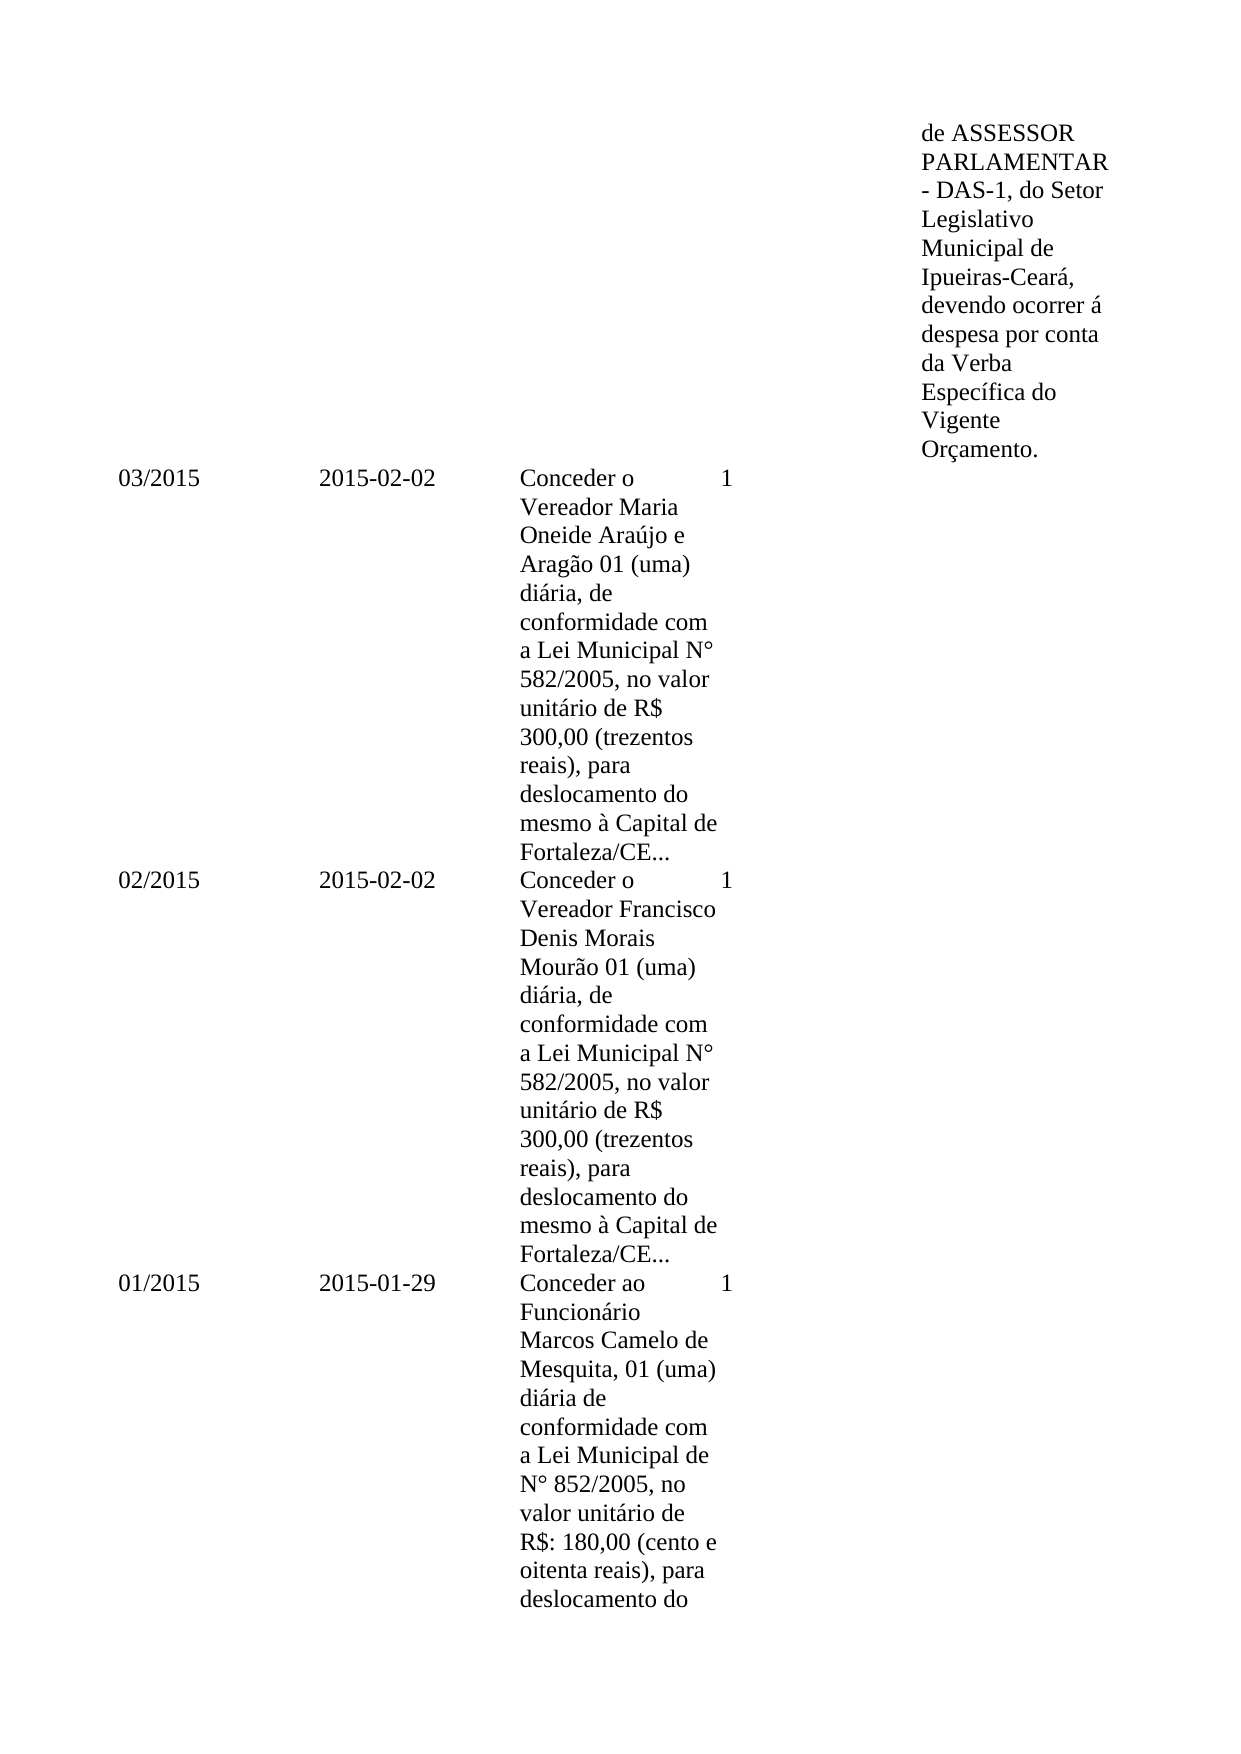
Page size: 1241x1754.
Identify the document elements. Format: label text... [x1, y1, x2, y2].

table_cell de ASSESSOR PARLAMENTAR - DAS-1, do Setor Legislativo Municipal de Ipueiras-Ceará, devendo ocorrer á despesa por conta da Verba Específica do Vigente Orçamento. [921, 118, 1122, 463]
table_cell 2015-01-29 [319, 1268, 519, 1613]
table_cell 02/2015 [118, 866, 319, 1268]
table_cell Conceder ao Funcionário Marcos Camelo de Mesquita, 01 (uma) diária de conformidade com a Lei Municipal de N° 852/2005, no valor unitário de R$: 180,00 (cento e oitenta reais), para deslocamento do [520, 1268, 720, 1613]
table_cell [720, 118, 921, 463]
table_cell 1 [720, 1268, 921, 1613]
table_cell [921, 1268, 1122, 1613]
table_cell 2015-02-02 [319, 866, 519, 1268]
table_cell 03/2015 [118, 463, 319, 866]
table_cell Conceder o Vereador Maria Oneide Araújo e Aragão 01 (uma) diária, de conformidade com a Lei Municipal N° 582/2005, no valor unitário de R$ 300,00 (trezentos reais), para deslocamento do mesmo à Capital de Fortaleza/CE... [520, 463, 720, 866]
table_cell [921, 463, 1122, 866]
table_cell Conceder o Vereador Francisco Denis Morais Mourão 01 (uma) diária, de conformidade com a Lei Municipal N° 582/2005, no valor unitário de R$ 300,00 (trezentos reais), para deslocamento do mesmo à Capital de Fortaleza/CE... [520, 866, 720, 1268]
table_cell 2015-02-02 [319, 463, 519, 866]
table_cell 01/2015 [118, 1268, 319, 1613]
table_cell [118, 118, 319, 463]
table_cell [921, 866, 1122, 1268]
table_cell 1 [720, 463, 921, 866]
table_cell [319, 118, 519, 463]
table_cell 1 [720, 866, 921, 1268]
table_cell [520, 118, 720, 463]
